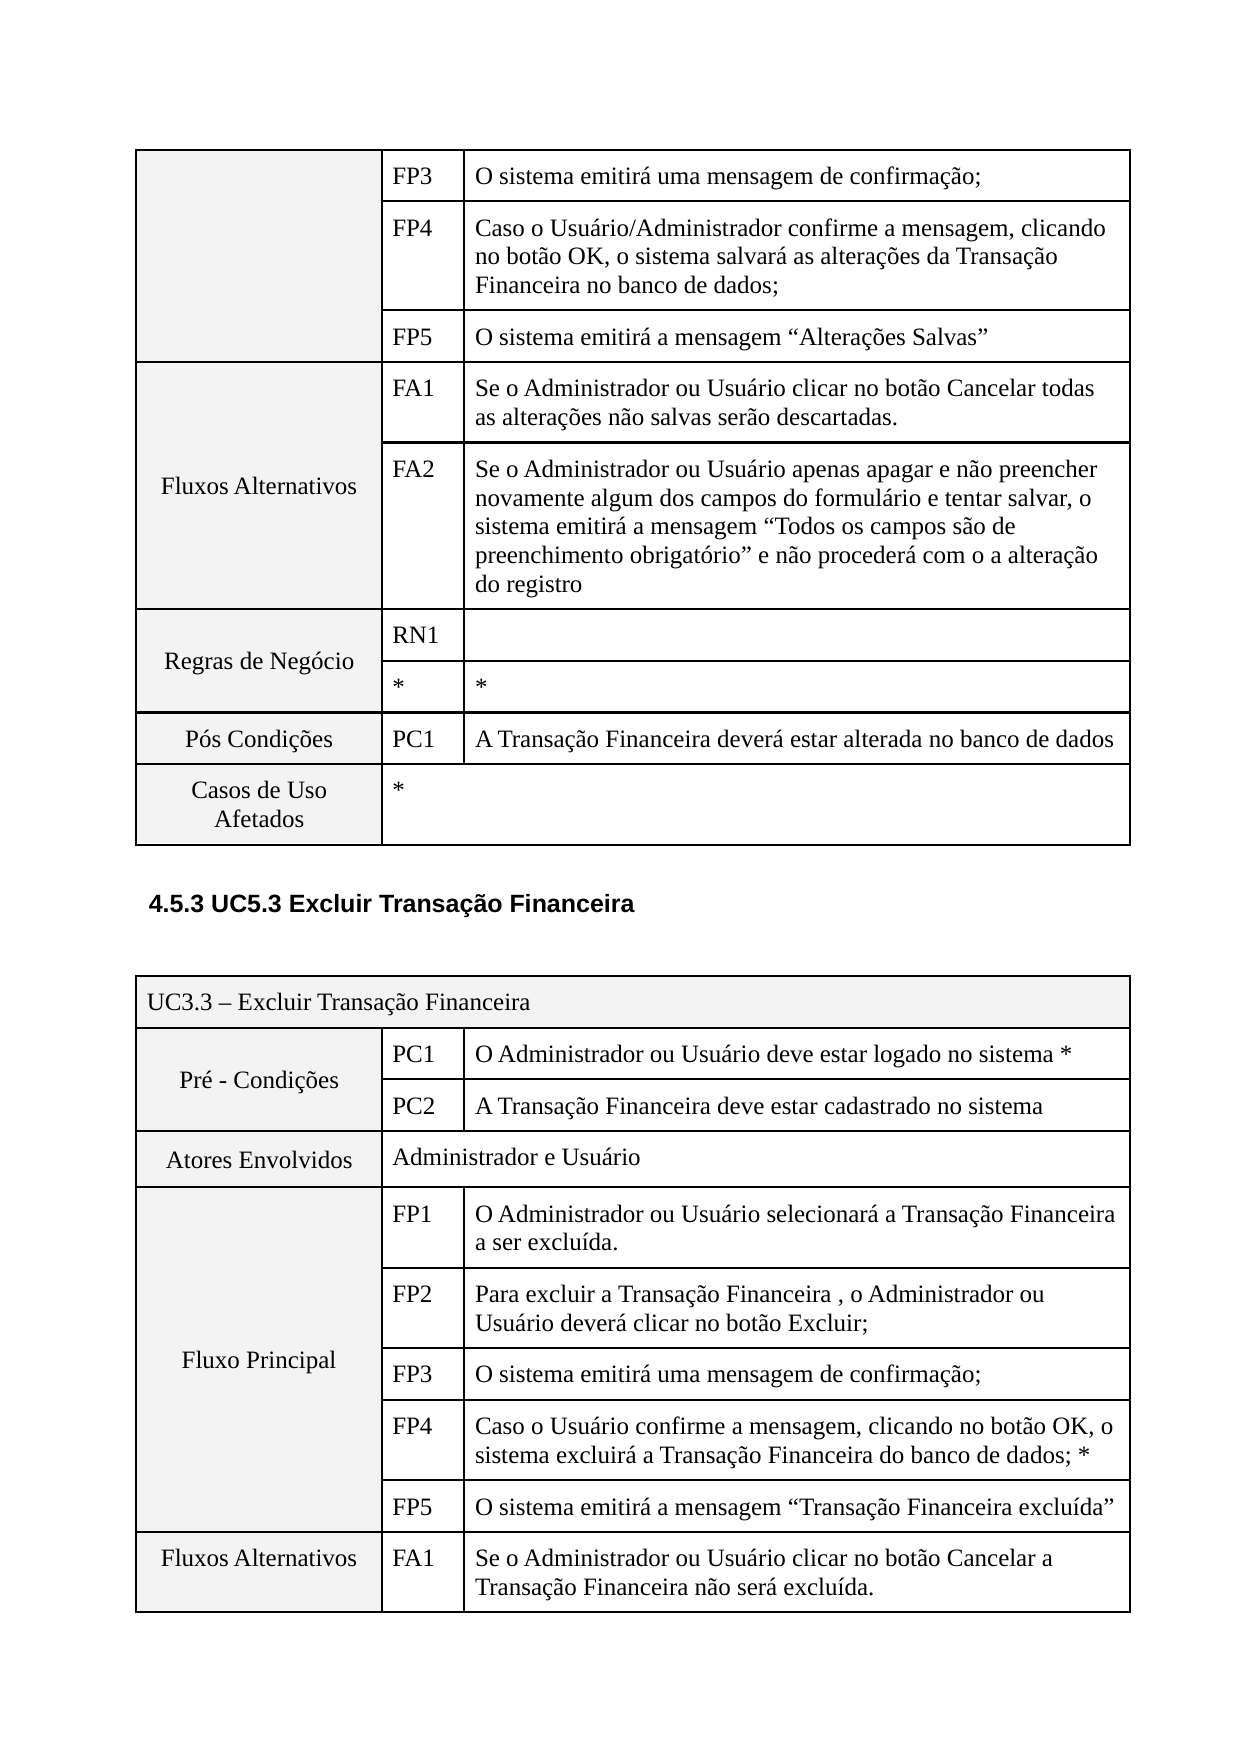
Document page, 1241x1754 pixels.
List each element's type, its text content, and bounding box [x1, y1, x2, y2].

table_cell * [465, 662, 1129, 711]
table_cell Se o Administrador ou Usuário apenas apagar e não preencher novamente algum dos campos do formulário e tentar salvar, o sistema emitirá a mensagem “Todos os campos são de preenchimento obrigatório” e não procederá com o a alteração do registro [465, 444, 1129, 608]
table_cell O sistema emitirá uma mensagem de confirmação; [465, 1349, 1129, 1399]
text 4.5.3 UC5.3 Excluir Transação Financeira [148, 889, 1063, 917]
table_cell O sistema emitirá a mensagem “Transação Financeira excluída” [465, 1481, 1129, 1531]
table_cell Atores Envolvidos [137, 1132, 381, 1186]
table_cell FP4 [383, 202, 463, 309]
table_cell Administrador e Usuário [383, 1132, 1129, 1186]
table_cell Pós Condições [137, 714, 381, 763]
table_cell FP3 [383, 1349, 463, 1399]
table_cell FP4 [383, 1401, 463, 1479]
table_cell A Transação Financeira deverá estar alterada no banco de dados [465, 714, 1129, 763]
table_cell O Administrador ou Usuário deve estar logado no sistema * [465, 1029, 1129, 1078]
table_cell FP5 [383, 311, 463, 361]
table_cell Caso o Usuário/Administrador confirme a mensagem, clicando no botão OK, o sistema salvará as alterações da Transação Financeira no banco de dados; [465, 202, 1129, 309]
table_cell FP5 [383, 1481, 463, 1531]
table_cell FA2 [383, 444, 463, 608]
table_cell Se o Administrador ou Usuário clicar no botão Cancelar todas as alterações não salvas serão descartadas. [465, 363, 1129, 441]
table_cell [465, 610, 1129, 660]
table_cell PC2 [383, 1080, 463, 1130]
table_cell RN1 [383, 610, 463, 660]
table_cell Fluxo Principal [137, 1188, 381, 1531]
table_cell PC1 [383, 714, 463, 763]
table_cell Casos de Uso Afetados [137, 765, 381, 843]
table_cell Para excluir a Transação Financeira , o Administrador ou Usuário deverá clicar no botão Excluir; [465, 1269, 1129, 1347]
table_cell Fluxos Alternativos [137, 1533, 381, 1611]
table_cell A Transação Financeira deve estar cadastrado no sistema [465, 1080, 1129, 1130]
table_cell FP3 [383, 151, 463, 200]
table_cell PC1 [383, 1029, 463, 1078]
table_cell Se o Administrador ou Usuário clicar no botão Cancelar a Transação Financeira não será excluída. [465, 1533, 1129, 1611]
table_cell FP1 [383, 1188, 463, 1267]
table_cell O sistema emitirá uma mensagem de confirmação; [465, 151, 1129, 200]
table_header UC3.3 – Excluir Transação Financeira [137, 977, 1129, 1027]
table_cell Fluxos Alternativos [137, 363, 381, 608]
table_cell Regras de Negócio [137, 610, 381, 711]
table_cell Pré - Condições [137, 1029, 381, 1130]
table_cell [137, 151, 381, 361]
table_cell FA1 [383, 363, 463, 441]
table_cell FA1 [383, 1533, 463, 1611]
table_cell O sistema emitirá a mensagem “Alterações Salvas” [465, 311, 1129, 361]
table_cell Caso o Usuário confirme a mensagem, clicando no botão OK, o sistema excluirá a Transação Financeira do banco de dados; * [465, 1401, 1129, 1479]
table_cell FP2 [383, 1269, 463, 1347]
table_cell * [383, 765, 1129, 843]
table_cell O Administrador ou Usuário selecionará a Transação Financeira a ser excluída. [465, 1188, 1129, 1267]
table_cell * [383, 662, 463, 711]
